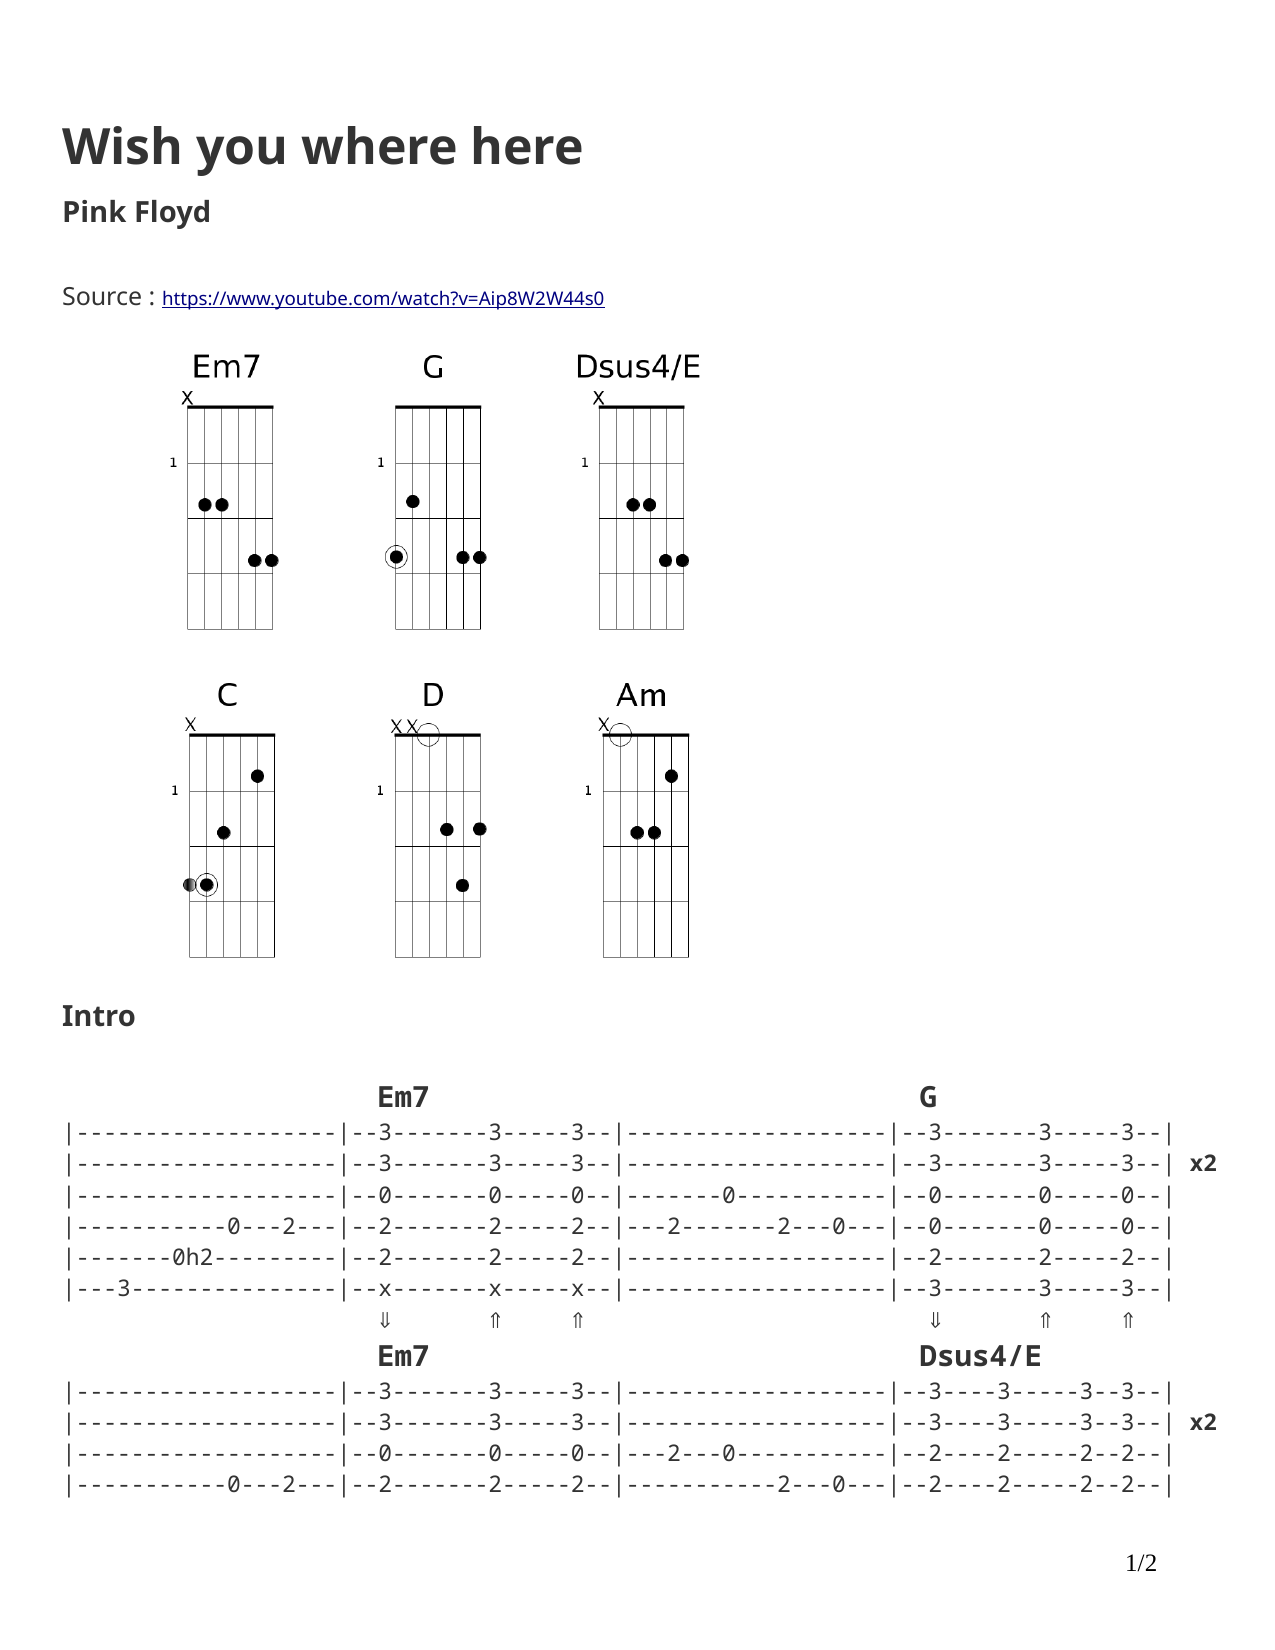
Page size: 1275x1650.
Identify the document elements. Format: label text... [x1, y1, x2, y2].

picture [563, 337, 712, 638]
text ß Ý Ý ß Ý Ý [62, 1304, 1204, 1335]
subtitle Intro [62, 995, 1204, 1034]
picture [156, 666, 288, 966]
subtitle Pink Floyd [62, 192, 1204, 231]
text |-------------------|--3-------3-----3--|-------------------|--3----3-----3--3--| |-------------------|--3-------3-----3--|-------------------|--3----3-----3--3--| x2 |-------------------|--0-------0-----0--|---2---0-----------|--2----2-----2--2--| |-----------0---2---|--2-------2-----2--|-----------2---0---|--2----2-----2--2--| [62, 1374, 1232, 1499]
table_header [741, 366, 949, 666]
table_cell [949, 695, 1157, 995]
text |-------------------|--3-------3-----3--|-------------------|--3-------3-----3--| |-------------------|--3-------3-----3--|-------------------|--3-------3-----3--| x2 |-------------------|--0-------0-----0--|-------0-----------|--0-------0-----0--| |-----------0---2---|--2-------2-----2--|---2-------2---0---|--0-------0-----0--| |-------0h2---------|--2-------2-----2--|-------------------|--2-------2-----2--| |---3---------------|--x-------x-----x--|-------------------|--3-------3-----3--| [62, 1116, 1232, 1304]
table_header [949, 366, 1157, 666]
picture [361, 666, 498, 966]
subtitle Wish you where here [62, 111, 1204, 179]
picture [570, 666, 705, 966]
picture [362, 337, 498, 638]
table_cell [741, 695, 949, 995]
picture [154, 337, 290, 638]
text Em7 G [62, 1076, 1204, 1116]
text Em7 Dsus4/E [62, 1335, 1204, 1374]
text Source : https://www.youtube.com/watch?v=Aip8W2W44s0 [62, 273, 1204, 312]
